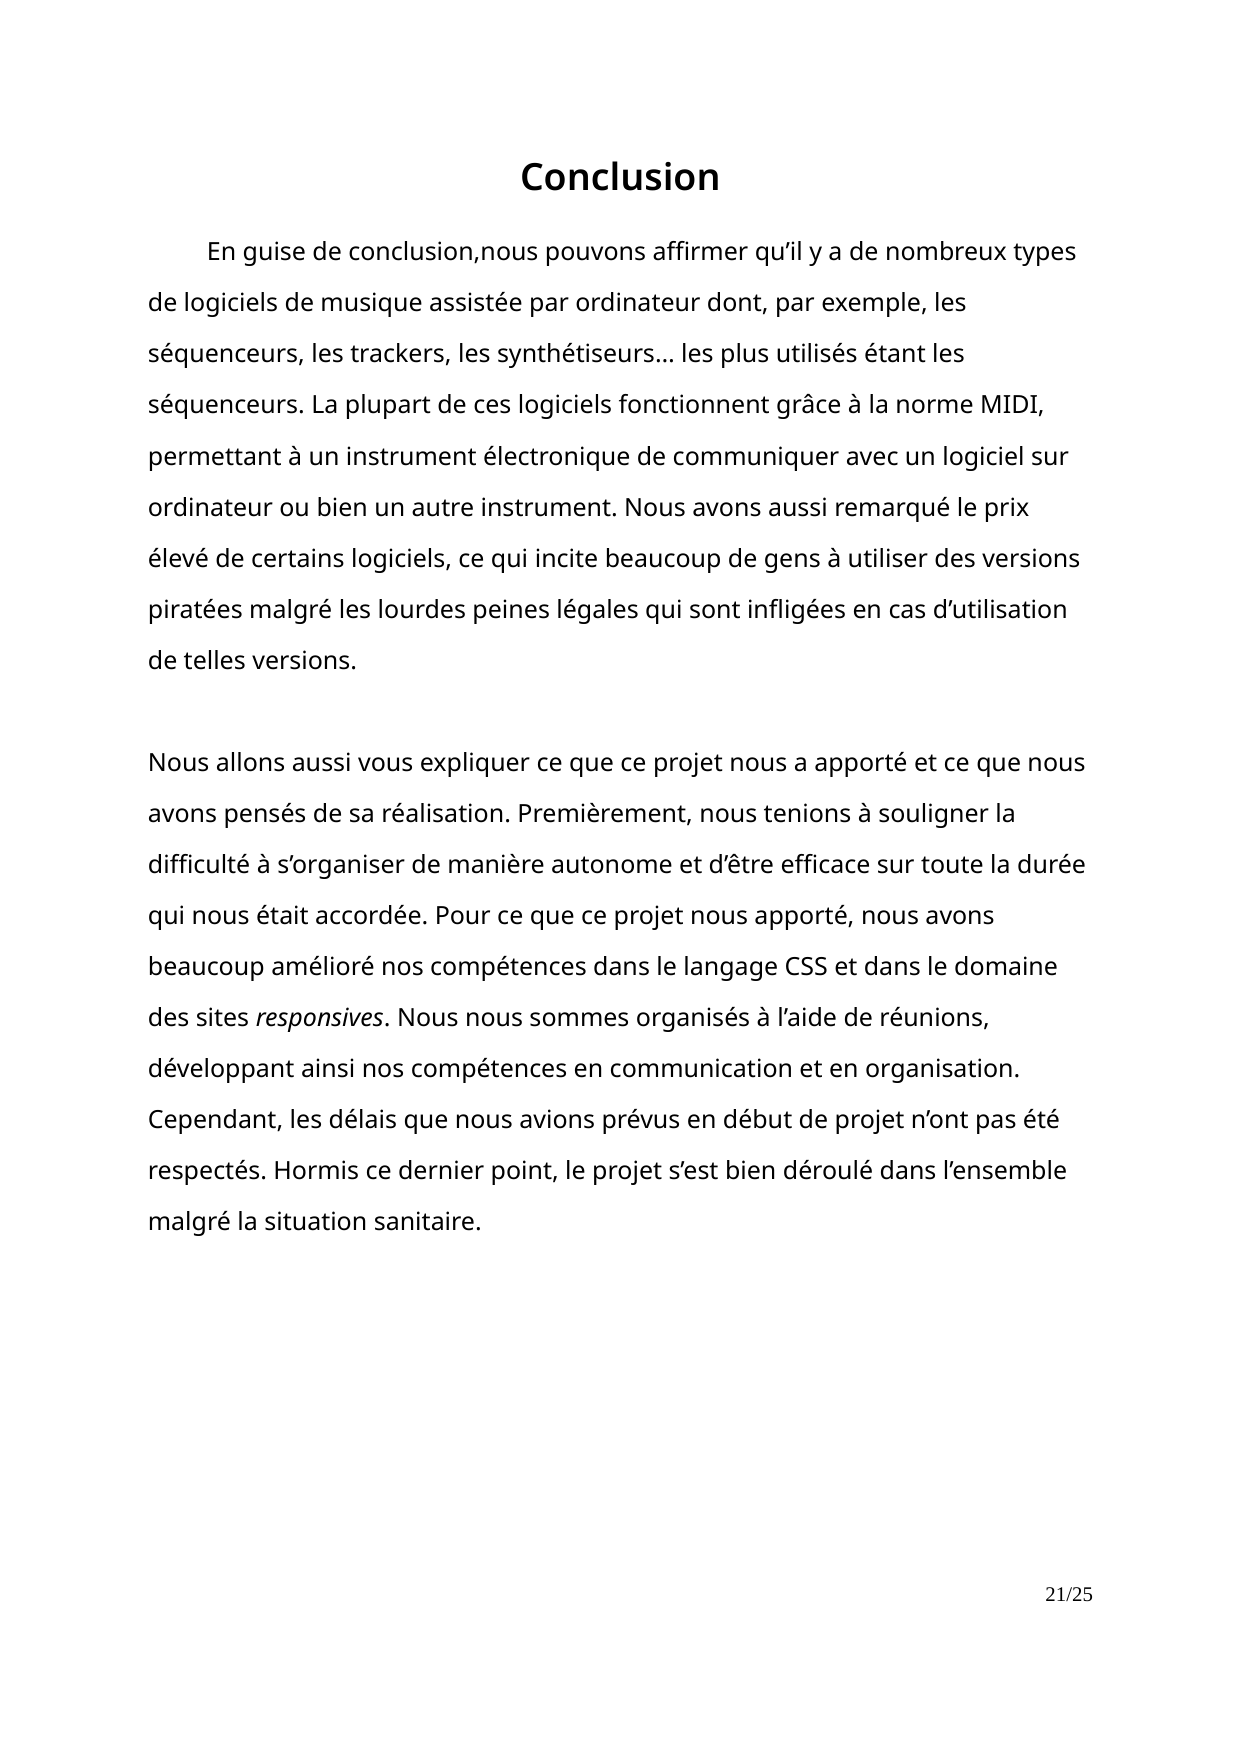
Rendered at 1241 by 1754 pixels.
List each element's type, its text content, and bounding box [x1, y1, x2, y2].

text En guise de conclusion,nous pouvons affirmer qu’il y a de nombreux types de logiciels de musique assistée par ordinateur dont, par exemple, les séquenceurs, les trackers, les synthétiseurs… les plus utilisés étant les séquenceurs. La plupart de ces logiciels fonctionnent grâce à la norme MIDI, permettant à un instrument électronique de communiquer avec un logiciel sur ordinateur ou bien un autre instrument. Nous avons aussi remarqué le prix élevé de certains logiciels, ce qui incite beaucoup de gens à utiliser des versions piratées malgré les lourdes peines légales qui sont infligées en cas d’utilisation de telles versions. Nous allons aussi vous expliquer ce que ce projet nous a apporté et ce que nous avons pensés de sa réalisation. Premièrement, nous tenions à souligner la difficulté à s’organiser de manière autonome et d’être efficace sur toute la durée qui nous était accordée. Pour ce que ce projet nous apporté, nous avons beaucoup amélioré nos compétences dans le langage CSS et dans le domaine des sites responsives. Nous nous sommes organisés à l’aide de réunions, développant ainsi nos compétences en communication et en organisation. Cependant, les délais que nous avions prévus en début de projet n’ont pas été respectés. Hormis ce dernier point, le projet s’est bien déroulé dans l’ensemble malgré la situation sanitaire. [148, 234, 1093, 1289]
subtitle Conclusion [148, 148, 1093, 204]
